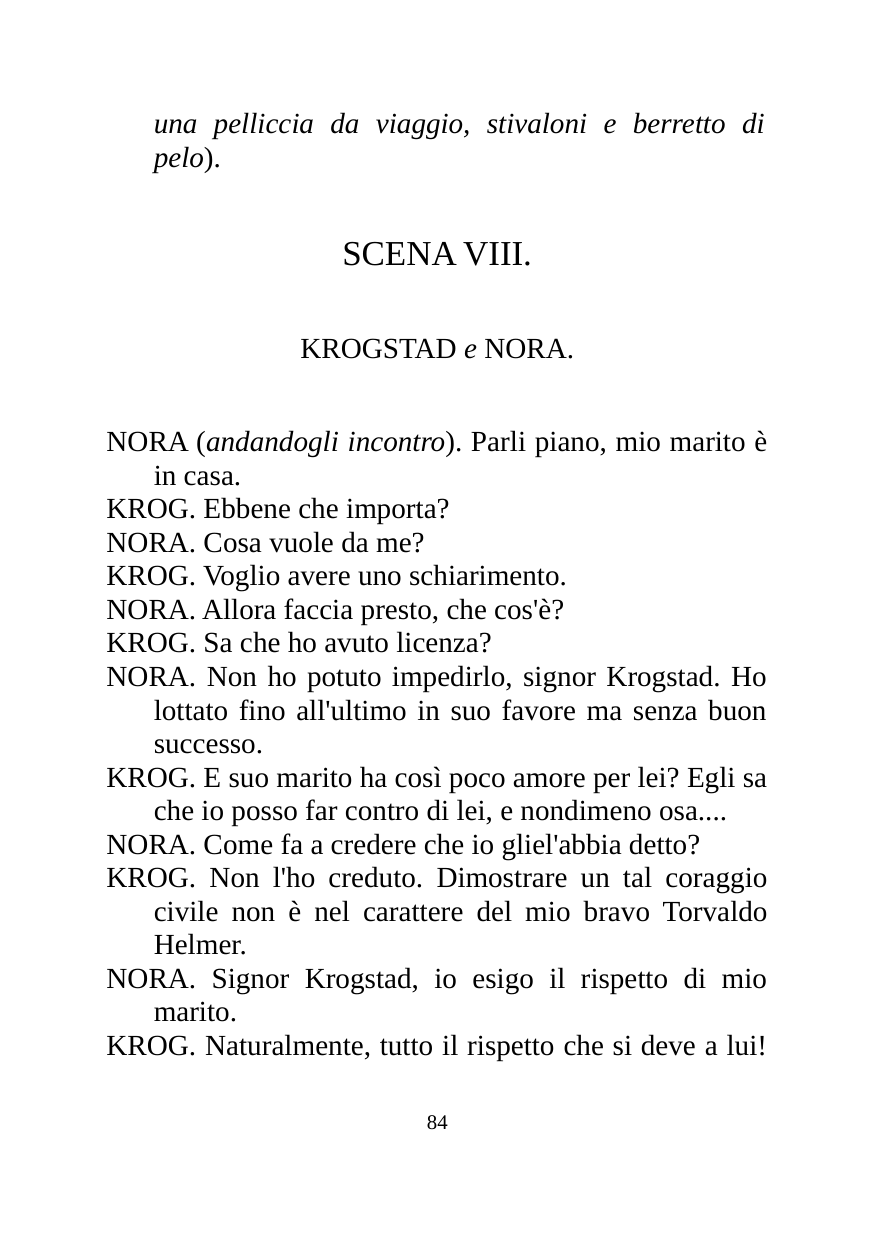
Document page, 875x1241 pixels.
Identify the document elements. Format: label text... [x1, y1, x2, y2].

text NORA. Allora faccia presto, che cos'è? [106, 592, 768, 626]
text una pelliccia da viaggio, stivaloni e berretto di pelo). [106, 106, 768, 173]
text KROGSTAD e NORA. [106, 332, 768, 365]
text KROG. E suo marito ha così poco amore per lei? Egli sa che io posso far contro di lei, e nondimeno osa.... [106, 760, 768, 827]
text KROG. Non l'ho creduto. Dimostrare un tal coraggio civile non è nel carattere del mio bravo Torvaldo Helmer. [106, 860, 768, 961]
subtitle SCENA VIII. [106, 232, 768, 273]
text KROG. Naturalmente, tutto il rispetto che si deve a lui! [106, 1028, 768, 1062]
text NORA. Non ho potuto impedirlo, signor Krogstad. Ho lottato fino all'ultimo in suo favore ma senza buon successo. [106, 659, 768, 760]
text NORA. Cosa vuole da me? [106, 525, 768, 558]
text KROG. Voglio avere uno schiarimento. [106, 558, 768, 592]
text KROG. Sa che ho avuto licenza? [106, 626, 768, 659]
text NORA. Come fa a credere che io gliel'abbia detto? [106, 827, 768, 860]
text NORA (andandogli incontro). Parli piano, mio marito è in casa. [106, 424, 768, 491]
text NORA. Signor Krogstad, io esigo il rispetto di mio marito. [106, 961, 768, 1028]
text KROG. Ebbene che importa? [106, 491, 768, 525]
